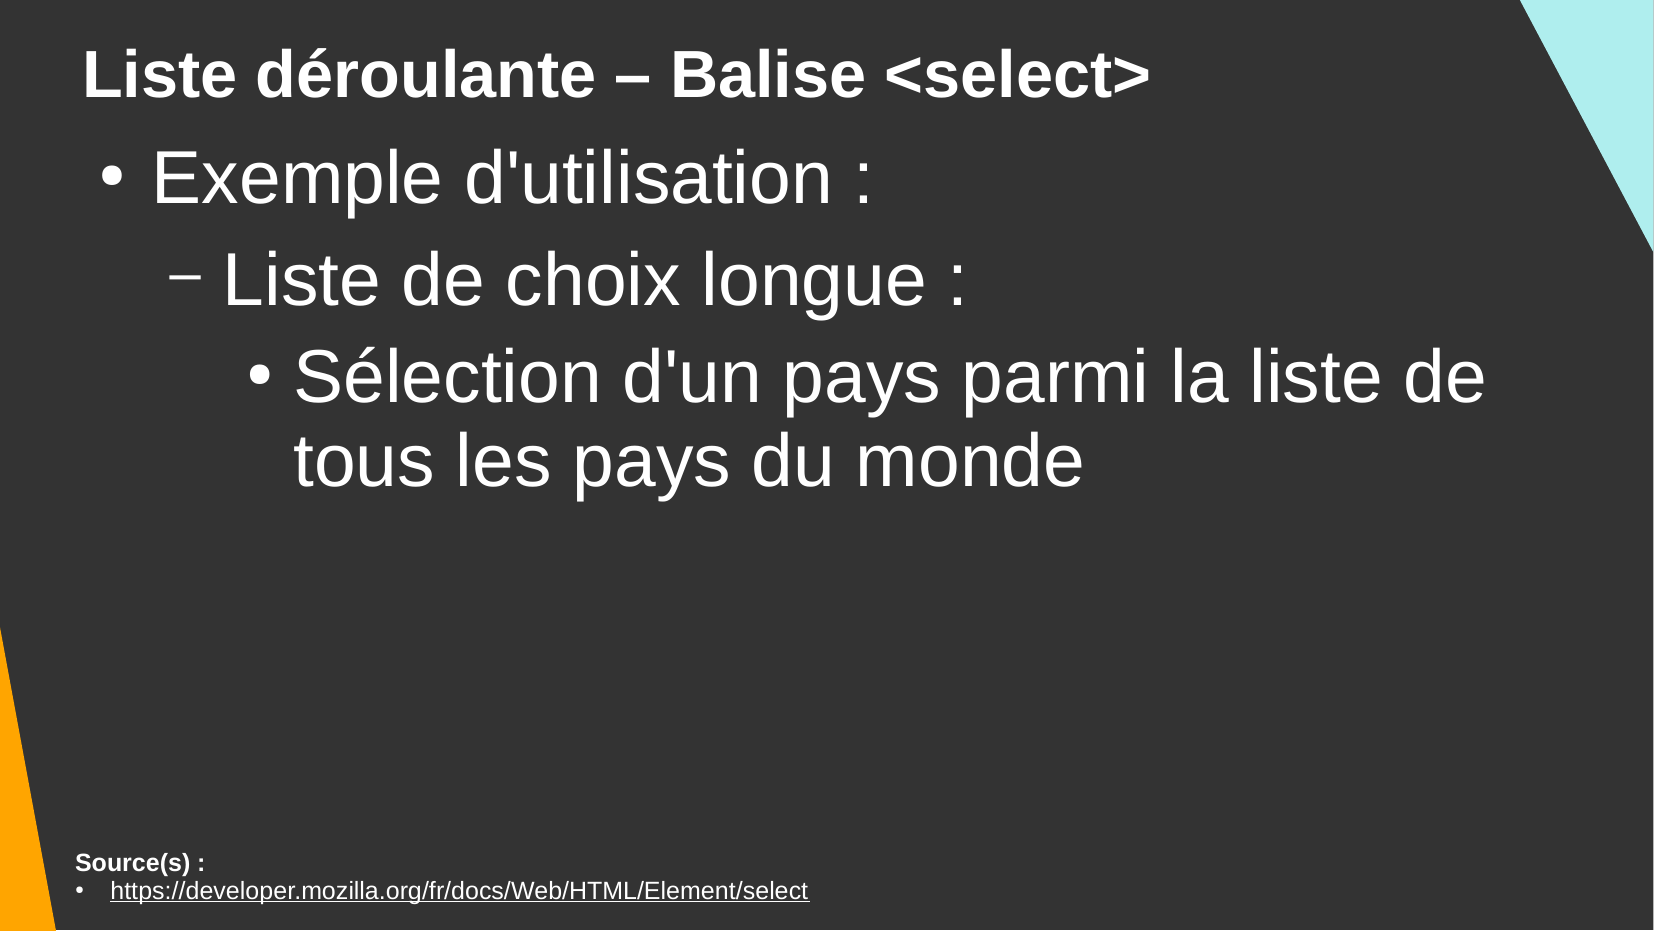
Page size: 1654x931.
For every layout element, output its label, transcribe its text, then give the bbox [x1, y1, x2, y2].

list Exemple d'utilisation : Liste de choix longue : Sélection d'un pays parmi la liste de tous les pays du monde [80, 135, 1642, 567]
text_box Source(s) : https://developer.mozilla.org/fr/docs/Web/HTML/Element/select [60, 841, 1546, 913]
text_box [1519, 0, 1654, 254]
text_box [0, 627, 57, 931]
title Liste déroulante – Balise <select> [82, 37, 1571, 115]
